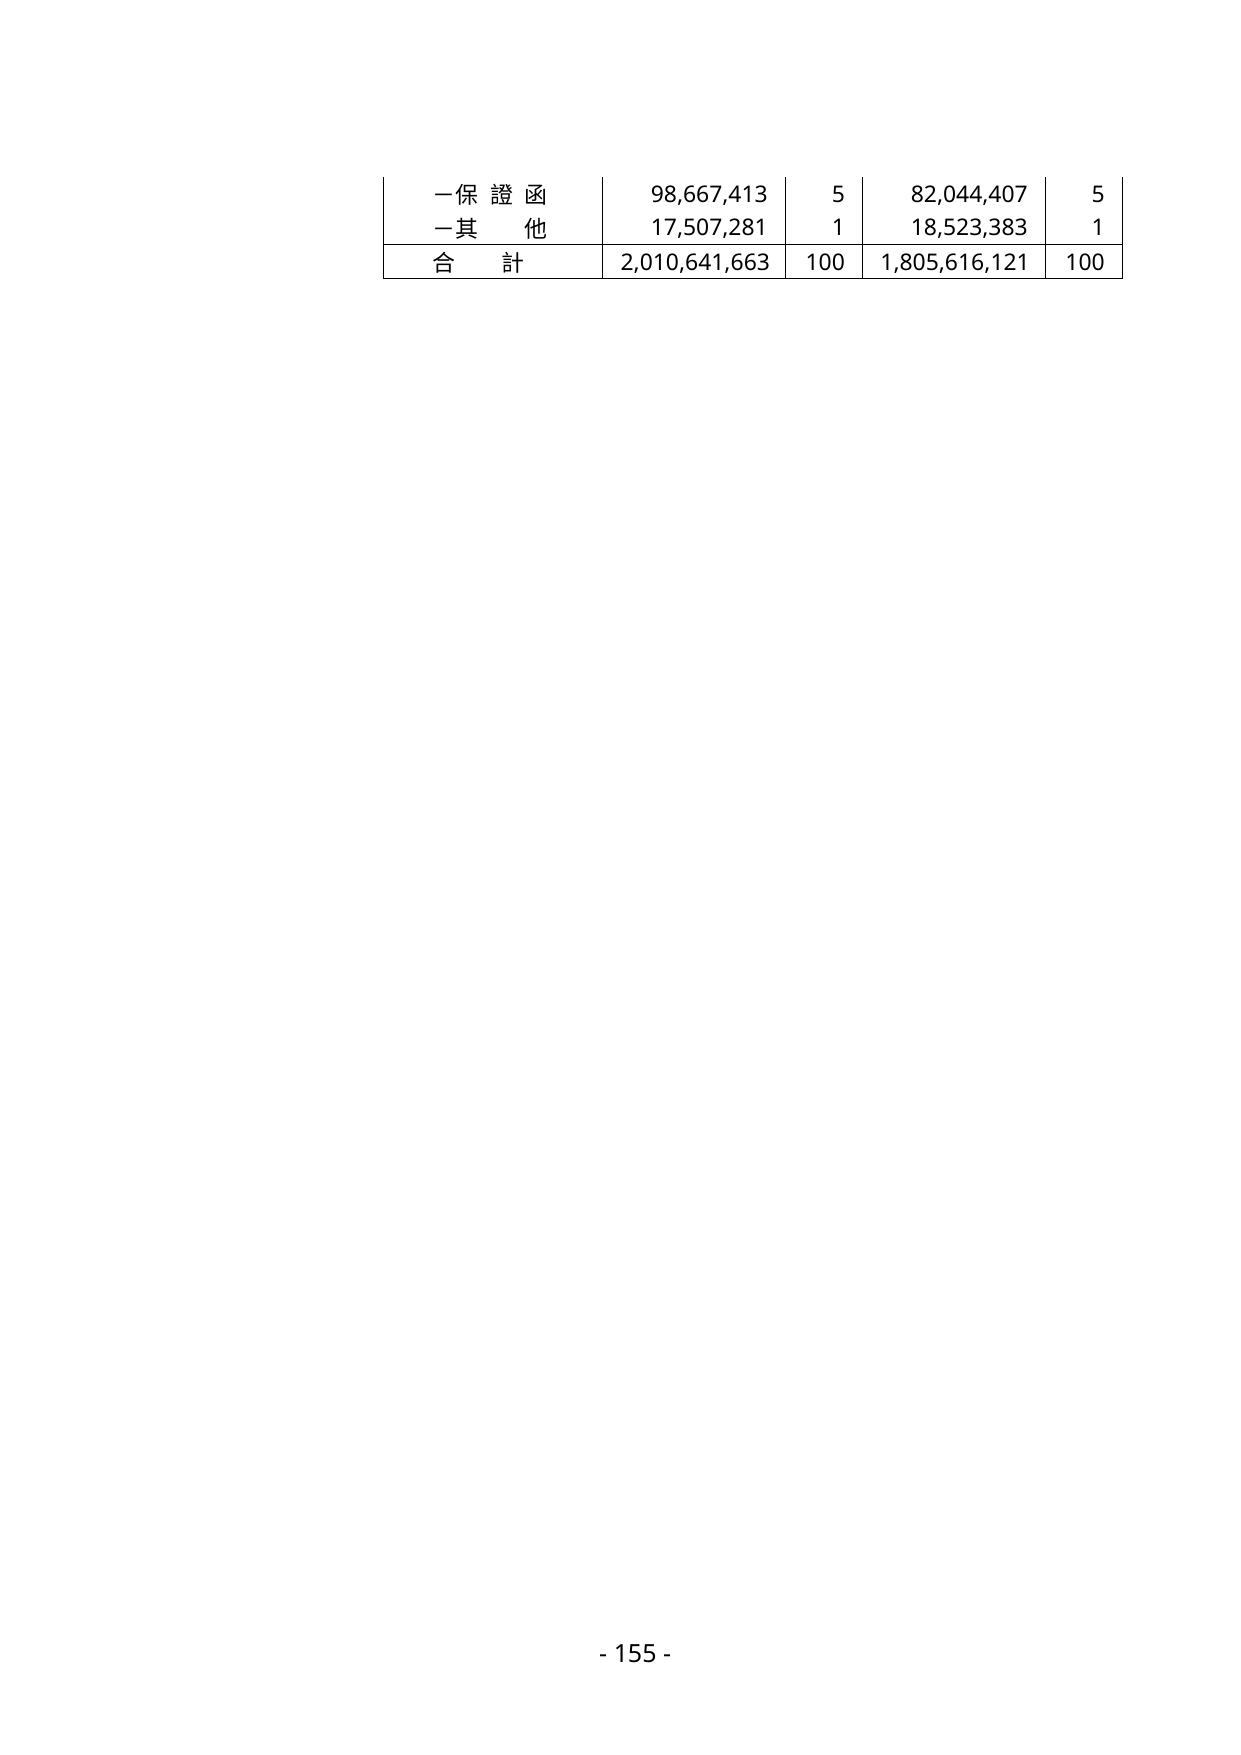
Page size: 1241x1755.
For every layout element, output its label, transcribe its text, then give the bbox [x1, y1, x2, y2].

table_cell 1 [786, 210, 862, 244]
table_cell 5 [786, 177, 862, 210]
table_cell 5 [1046, 177, 1122, 210]
table_cell 18,523,383 [863, 210, 1045, 244]
table_cell 17,507,281 [603, 210, 785, 244]
table_cell 2,010,641,663 [603, 245, 785, 278]
table_cell 1,805,616,121 [863, 245, 1045, 278]
table_cell －其 他 [384, 210, 602, 244]
table_cell 1 [1046, 210, 1122, 244]
table_cell 100 [786, 245, 862, 278]
table_cell 合 計 [384, 245, 602, 278]
table_cell 98,667,413 [603, 177, 785, 210]
table_cell －保 證 函 [384, 177, 602, 210]
table_cell 100 [1046, 245, 1122, 278]
table_cell 82,044,407 [863, 177, 1045, 210]
